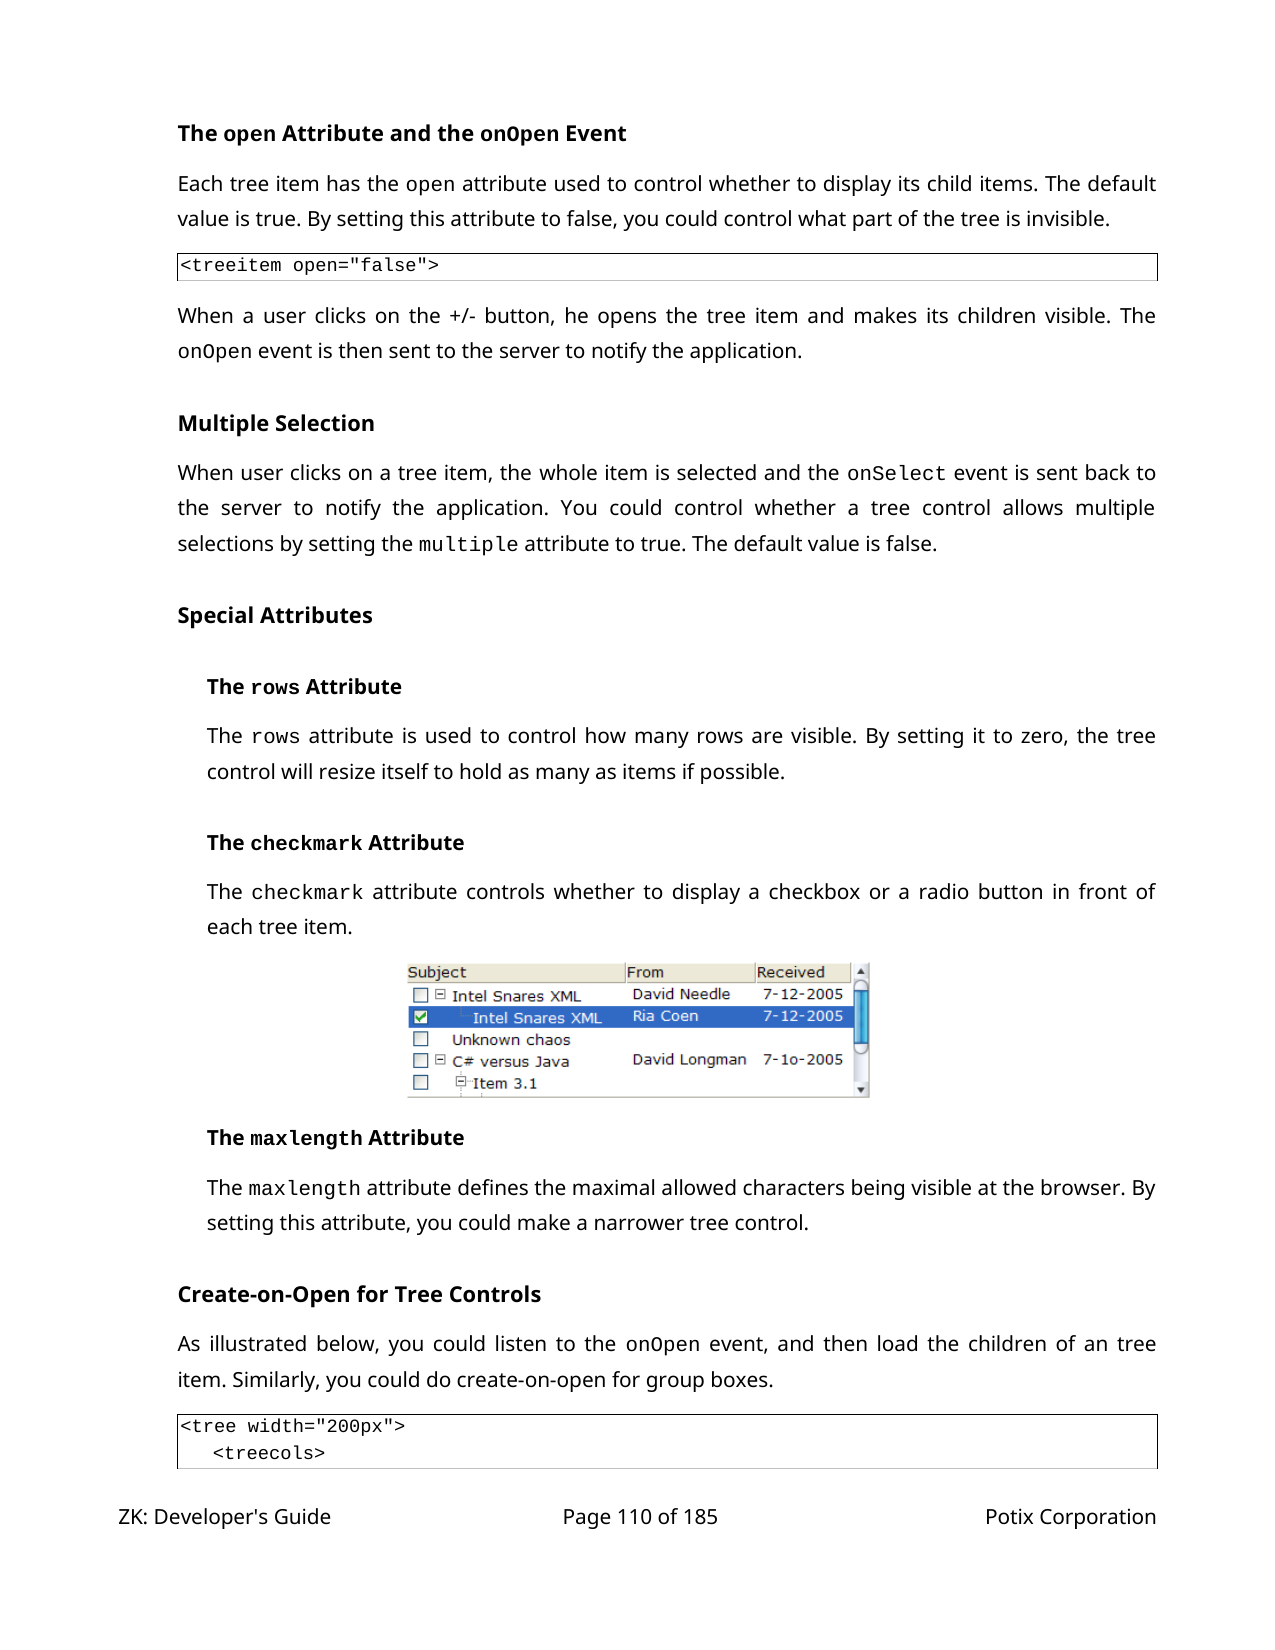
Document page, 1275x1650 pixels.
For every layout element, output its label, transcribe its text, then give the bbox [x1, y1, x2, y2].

text <treeitem open="false"> [178, 254, 1157, 280]
text When user clicks on a tree item, the whole item is selected and the onSelect event is sent back to the server to notify the application. You could control whether a tree control allows multiple selections by setting the multiple attribute to true. The default value is false. [177, 458, 1157, 557]
text <tree width="200px"> [178, 1415, 1157, 1438]
picture [403, 958, 872, 1099]
subtitle The open Attribute and the onOpen Event [177, 118, 1157, 148]
text The checkmark attribute controls whether to display a checkbox or a radio button in front of each tree item. [207, 877, 1157, 941]
text The rows attribute is used to control how many rows are visible. By setting it to zero, the tree control will resize itself to hold as many as items if possible. [207, 721, 1157, 785]
subtitle The maxlength Attribute [207, 1099, 1157, 1152]
subtitle Special Attributes [177, 600, 1157, 630]
subtitle The rows Attribute [207, 672, 1157, 701]
text When a user clicks on the +/- button, he opens the tree item and makes its children visible. The onOpen event is then sent to the server to notify the application. [177, 301, 1157, 365]
text The maxlength attribute defines the maximal allowed characters being visible at the browser. By setting this attribute, you could make a narrower tree control. [207, 1173, 1157, 1236]
subtitle The checkmark Attribute [207, 828, 1157, 856]
subtitle Multiple Selection [177, 407, 1157, 437]
text As illustrated below, you could listen to the onOpen event, and then load the children of an tree item. Similarly, you could do create-on-open for group boxes. [177, 1329, 1157, 1393]
subtitle Create-on-Open for Tree Controls [177, 1279, 1157, 1309]
text Each tree item has the open attribute used to control whether to display its child items. The default value is true. By setting this attribute to false, you could control what part of the tree is invisible. [177, 169, 1157, 233]
text <treecols> [178, 1441, 1157, 1468]
